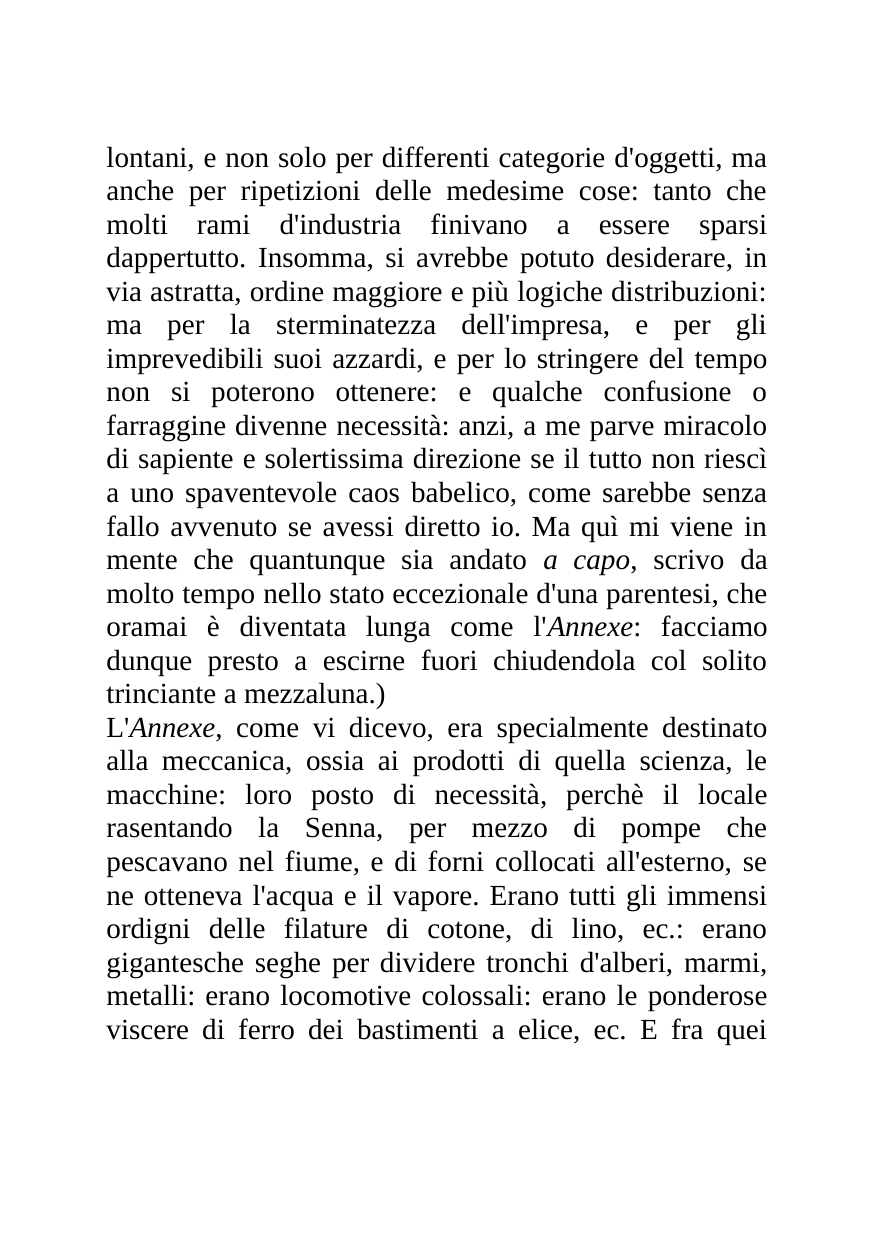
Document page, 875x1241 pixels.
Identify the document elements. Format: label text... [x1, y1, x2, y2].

text lontani, e non solo per differenti categorie d'oggetti, ma anche per ripetizioni delle medesime cose: tanto che molti rami d'industria finivano a essere sparsi dappertutto. Insomma, si avrebbe potuto desiderare, in via astratta, ordine maggiore e più logiche distribuzioni: ma per la sterminatezza dell'impresa, e per gli imprevedibili suoi azzardi, e per lo stringere del tempo non si poterono ottenere: e qualche confusione o farraggine divenne necessità: anzi, a me parve miracolo di sapiente e solertissima direzione se il tutto non riescì a uno spaventevole caos babelico, come sarebbe senza fallo avvenuto se avessi diretto io. Ma quì mi viene in mente che quantunque sia andato a capo, scrivo da molto tempo nello stato eccezionale d'una parentesi, che oramai è diventata lunga come l'Annexe: facciamo dunque presto a escirne fuori chiudendola col solito trinciante a mezzaluna.) [106, 140, 768, 710]
text L'Annexe, come vi dicevo, era specialmente destinato alla meccanica, ossia ai prodotti di quella scienza, le macchine: loro posto di necessità, perchè il locale rasentando la Senna, per mezzo di pompe che pescavano nel fiume, e di forni collocati all'esterno, se ne otteneva l'acqua e il vapore. Erano tutti gli immensi ordigni delle filature di cotone, di lino, ec.: erano gigantesche seghe per dividere tronchi d'alberi, marmi, metalli: erano locomotive colossali: erano le ponderose viscere di ferro dei bastimenti a elice, ec. E fra quei [106, 710, 768, 1045]
